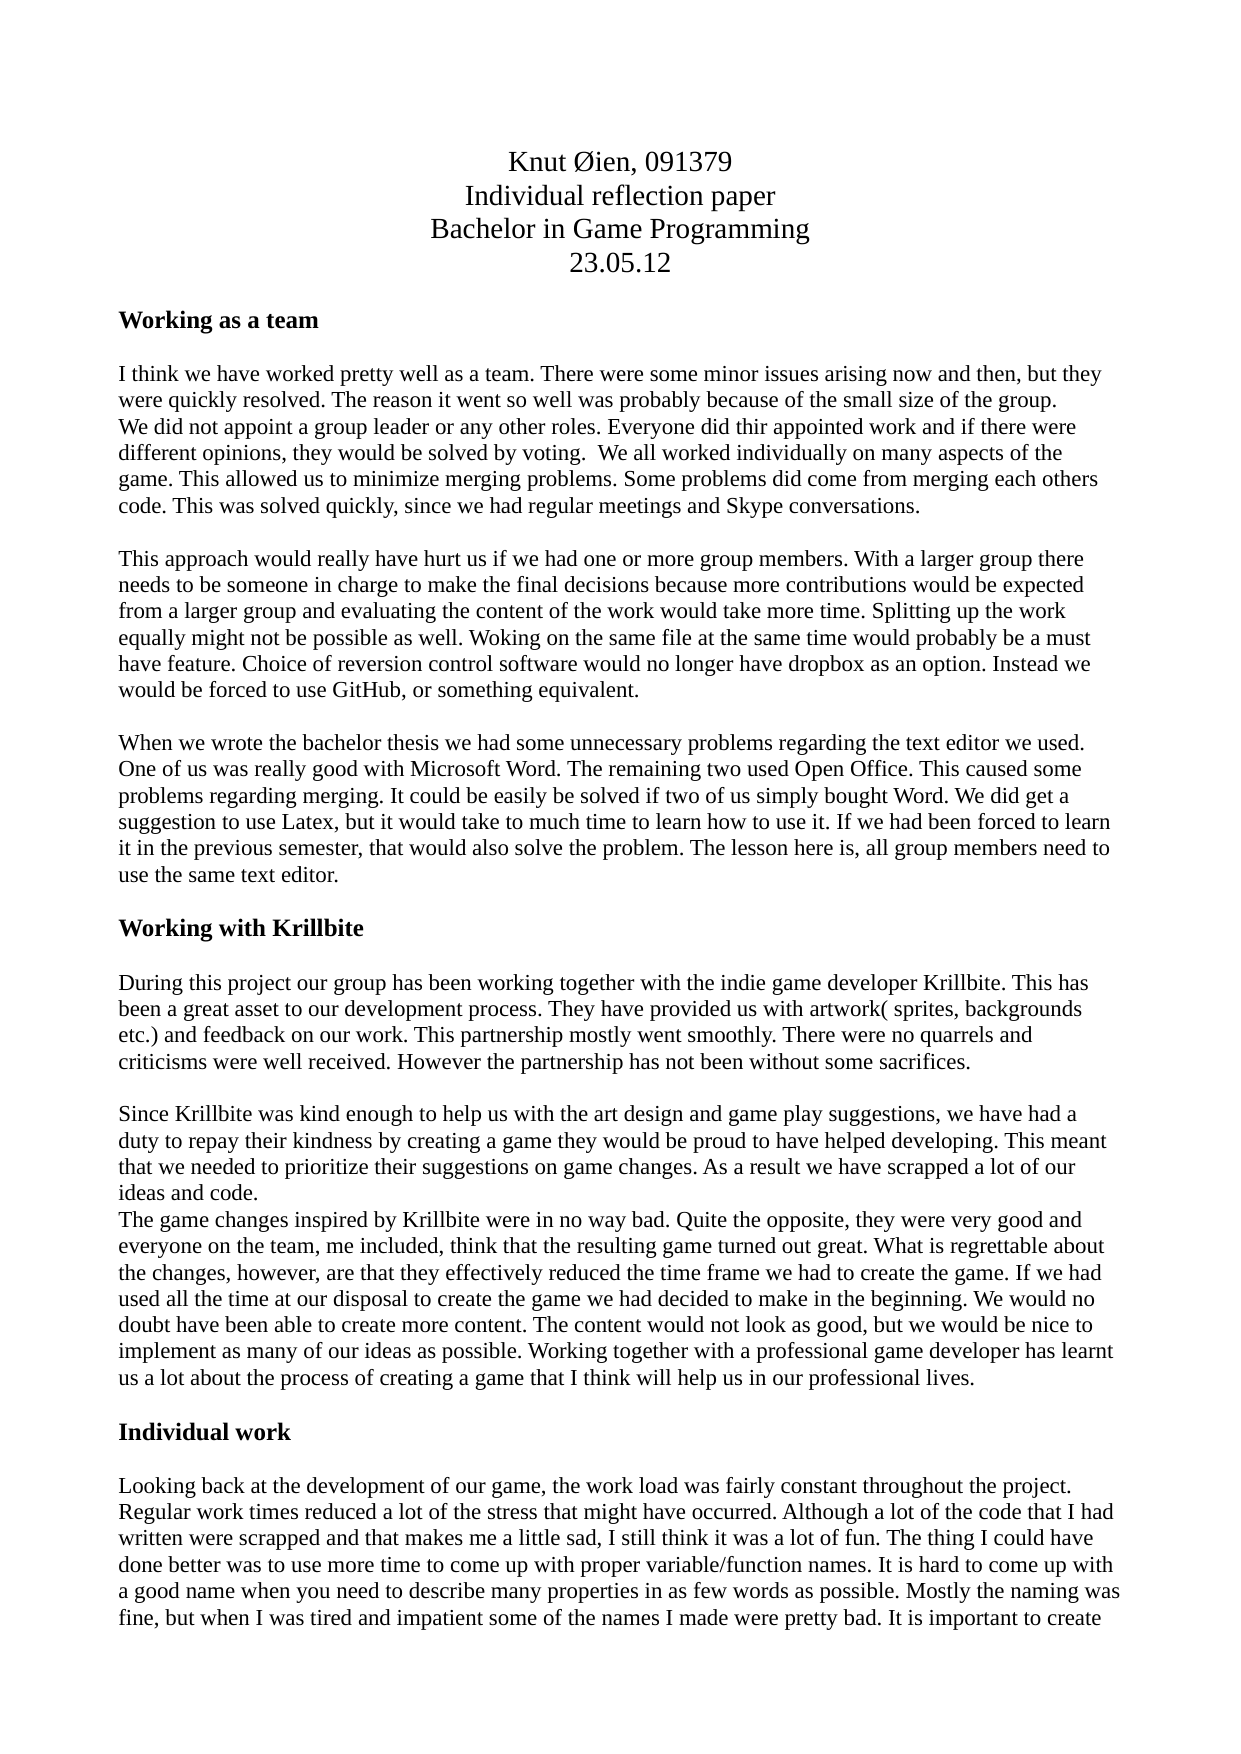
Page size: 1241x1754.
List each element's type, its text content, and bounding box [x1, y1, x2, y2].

text Since Krillbite was kind enough to help us with the art design and game play suggestions, we have had a duty to repay their kindness by creating a game they would be proud to have helped developing. This meant that we needed to prioritize their suggestions on game changes. As a result we have scrapped a lot of our ideas and code. [118, 1100, 1122, 1206]
text I think we have worked pretty well as a team. There were some minor issues arising now and then, but they were quickly resolved. The reason it went so well was probably because of the small size of the group. [118, 360, 1122, 413]
text Bachelor in Game Programming [118, 212, 1122, 245]
text Individual reflection paper [118, 178, 1122, 212]
text Knut Øien, 091379 [118, 144, 1122, 178]
text This approach would really have hurt us if we had one or more group members. With a larger group there needs to be someone in charge to make the final decisions because more contributions would be expected from a larger group and evaluating the content of the work would take more time. Splitting up the work equally might not be possible as well. Woking on the same file at the same time would probably be a must have feature. Choice of reversion control software would no longer have dropbox as an option. Instead we would be forced to use GitHub, or something equivalent. [118, 544, 1122, 703]
text Looking back at the development of our game, the work load was fairly constant throughout the project. Regular work times reduced a lot of the stress that might have occurred. Although a lot of the code that I had written were scrapped and that makes me a little sad, I still think it was a lot of fun. The thing I could have done better was to use more time to come up with proper variable/function names. It is hard to come up with a good name when you need to describe many properties in as few words as possible. Mostly the naming was fine, but when I was tired and impatient some of the names I made were pretty bad. It is important to create [118, 1472, 1122, 1630]
text The game changes inspired by Krillbite were in no way bad. Quite the opposite, they were very good and everyone on the team, me included, think that the resulting game turned out great. What is regrettable about the changes, however, are that they effectively reduced the time frame we had to create the game. If we had used all the time at our disposal to create the game we had decided to make in the beginning. We would no doubt have been able to create more content. The content would not look as good, but we would be nice to implement as many of our ideas as possible. Working together with a professional game developer has learnt us a lot about the process of creating a game that I think will help us in our professional lives. [118, 1206, 1122, 1390]
text When we wrote the bachelor thesis we had some unnecessary problems regarding the text editor we used. One of us was really good with Microsoft Word. The remaining two used Open Office. This caused some problems regarding merging. It could be easily be solved if two of us simply bought Word. We did get a suggestion to use Latex, but it would take to much time to learn how to use it. If we had been forced to learn it in the previous semester, that would also solve the problem. The lesson here is, all group members need to use the same text editor. [118, 729, 1122, 887]
text Working with Krillbite [118, 913, 1122, 942]
text 23.05.12 [118, 245, 1122, 279]
text During this project our group has been working together with the indie game developer Krillbite. This has been a great asset to our development process. They have provided us with artwork( sprites, backgrounds etc.) and feedback on our work. This partnership mostly went smoothly. There were no quarrels and criticisms were well received. However the partnership has not been without some sacrifices. [118, 969, 1122, 1074]
text Individual work [118, 1417, 1122, 1445]
text Working as a team [118, 305, 1122, 334]
text We did not appoint a group leader or any other roles. Everyone did thir appointed work and if there were different opinions, they would be solved by voting. We all worked individually on many aspects of the game. This allowed us to minimize merging problems. Some problems did come from merging each others code. This was solved quickly, since we had regular meetings and Skype conversations. [118, 413, 1122, 518]
